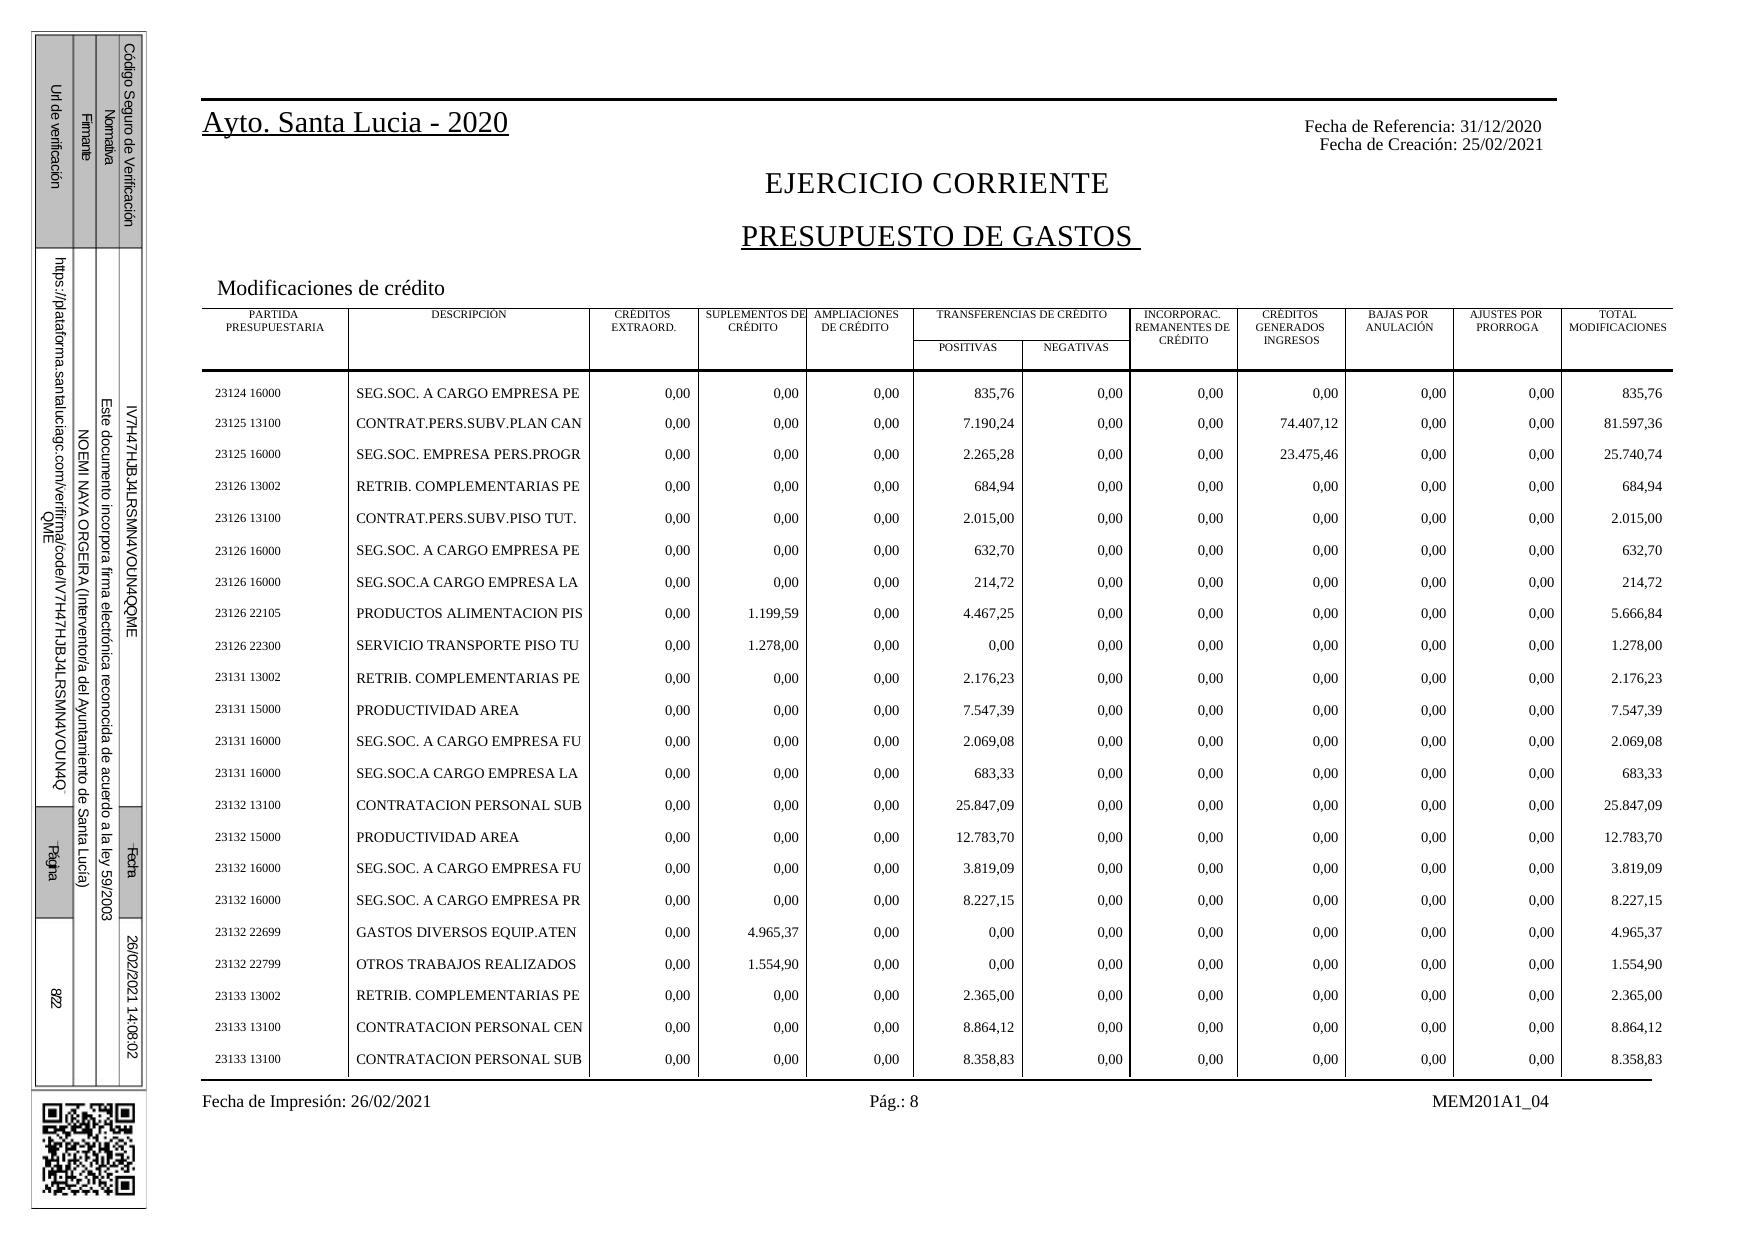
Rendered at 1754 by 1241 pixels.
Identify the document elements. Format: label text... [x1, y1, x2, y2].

table_cell 683,33 [914, 756, 1022, 788]
table_cell 0,00 [1238, 1011, 1345, 1043]
table_cell 0,00 [1023, 789, 1129, 820]
table_cell NEGATIVAS [1023, 341, 1129, 369]
table_cell 0,00 [1131, 948, 1237, 979]
table_cell 0,00 [807, 406, 913, 438]
table_cell 2.365,00 [1562, 980, 1673, 1011]
table_cell 0,00 [807, 852, 913, 884]
table_cell RETRIB. COMPLEMENTARIAS PE [349, 470, 589, 501]
table_cell 23132 16000 [202, 884, 348, 916]
table_cell 23132 16000 [202, 852, 348, 884]
table_cell CONTRAT.PERS.SUBV.PLAN CAN [349, 406, 589, 438]
table_cell 0,00 [807, 820, 913, 852]
table_cell 0,00 [1454, 852, 1561, 884]
table_cell 0,00 [1346, 693, 1453, 724]
table_cell 8.864,12 [914, 1011, 1022, 1043]
table_cell SEG.SOC. A CARGO EMPRESA PE [349, 372, 589, 406]
table_header DESCRIPCIÓN [349, 309, 589, 369]
table_cell 684,94 [914, 470, 1022, 501]
table_cell 0,00 [1454, 629, 1561, 661]
table_cell CONTRATACION PERSONAL SUB [349, 1043, 589, 1077]
table_cell 0,00 [1346, 789, 1453, 820]
table_header BAJAS POR ANULACIÓN [1346, 309, 1453, 369]
table_cell 25.740,74 [1562, 438, 1673, 470]
table_cell 2.069,08 [914, 725, 1022, 756]
table_cell 0,00 [1346, 916, 1453, 947]
table_cell 835,76 [914, 372, 1022, 406]
table_cell 25.847,09 [914, 789, 1022, 820]
table_cell 23126 16000 [202, 566, 348, 597]
table_cell 0,00 [1238, 629, 1345, 661]
table_cell 0,00 [1131, 629, 1237, 661]
table_cell 0,00 [1131, 980, 1237, 1011]
table_cell 0,00 [1131, 372, 1237, 406]
table_cell 2.015,00 [914, 501, 1022, 533]
table_cell 0,00 [807, 597, 913, 629]
table_cell 3.819,09 [914, 852, 1022, 884]
table_header CRÉDITOS GENERADOS INGRESOS [1238, 309, 1345, 369]
table_cell 7.547,39 [914, 693, 1022, 724]
table_cell 0,00 [1454, 693, 1561, 724]
table_cell 0,00 [1238, 820, 1345, 852]
table_cell 2.176,23 [914, 661, 1022, 693]
table_cell 0,00 [1346, 438, 1453, 470]
table_cell 0,00 [1023, 820, 1129, 852]
table_cell 0,00 [1346, 820, 1453, 852]
table_cell 0,00 [807, 916, 913, 947]
table_header PARTIDA PRESUPUESTARIA [202, 309, 348, 369]
table_cell 0,00 [1131, 916, 1237, 947]
table_cell 0,00 [1346, 372, 1453, 406]
table_cell 0,00 [1454, 756, 1561, 788]
table_cell 0,00 [590, 789, 698, 820]
table_cell 0,00 [699, 534, 806, 566]
table_header AMPLIACIONES DE CRÉDITO [807, 309, 913, 369]
table_cell 0,00 [699, 820, 806, 852]
table_cell 0,00 [590, 661, 698, 693]
table_cell 0,00 [590, 725, 698, 756]
table_cell 0,00 [1238, 372, 1345, 406]
table_cell 7.547,39 [1562, 693, 1673, 724]
table_cell 0,00 [1454, 820, 1561, 852]
table_cell 0,00 [1131, 789, 1237, 820]
table_cell 0,00 [1238, 470, 1345, 501]
table_cell 23131 16000 [202, 725, 348, 756]
table_cell SEG.SOC.A CARGO EMPRESA LA [349, 566, 589, 597]
table_cell 0,00 [807, 566, 913, 597]
table_cell 4.467,25 [914, 597, 1022, 629]
table_cell RETRIB. COMPLEMENTARIAS PE [349, 661, 589, 693]
table_cell 0,00 [699, 406, 806, 438]
table_cell 684,94 [1562, 470, 1673, 501]
table_cell CONTRATACION PERSONAL CEN [349, 1011, 589, 1043]
text Fecha de Creación: 25/02/2021 [1319, 139, 1672, 154]
table_cell 0,00 [590, 534, 698, 566]
table_cell 835,76 [1562, 372, 1673, 406]
table_cell 12.783,70 [914, 820, 1022, 852]
table_cell 0,00 [590, 372, 698, 406]
table_cell 0,00 [807, 661, 913, 693]
table_cell 0,00 [1346, 597, 1453, 629]
table_cell 0,00 [590, 406, 698, 438]
table_cell 0,00 [807, 884, 913, 916]
table_cell 2.069,08 [1562, 725, 1673, 756]
table_cell 0,00 [590, 820, 698, 852]
table_cell 0,00 [914, 948, 1022, 979]
table_cell 0,00 [1454, 534, 1561, 566]
text EJERCICIO CORRIENTE [202, 166, 1672, 200]
table_cell 0,00 [1454, 725, 1561, 756]
table_cell 0,00 [1023, 470, 1129, 501]
table_cell 0,00 [1454, 470, 1561, 501]
table_cell 0,00 [1238, 1043, 1345, 1077]
table_cell 0,00 [699, 693, 806, 724]
table_cell 4.965,37 [1562, 916, 1673, 947]
table_cell 0,00 [1346, 852, 1453, 884]
table_cell 0,00 [807, 1043, 913, 1077]
table_cell 0,00 [1346, 980, 1453, 1011]
table_cell 0,00 [1346, 661, 1453, 693]
table_cell CONTRATACION PERSONAL SUB [349, 789, 589, 820]
table_cell 0,00 [1131, 1011, 1237, 1043]
table_cell 0,00 [590, 597, 698, 629]
table_cell 23126 22300 [202, 629, 348, 661]
table_header TRANSFERENCIAS DE CRÉDITO [914, 309, 1129, 340]
table_cell 0,00 [699, 980, 806, 1011]
table_cell 0,00 [1346, 566, 1453, 597]
table_cell 23125 13100 [202, 406, 348, 438]
table_cell 0,00 [590, 629, 698, 661]
table_cell 23131 13002 [202, 661, 348, 693]
table_cell 0,00 [914, 629, 1022, 661]
table_cell 0,00 [1023, 980, 1129, 1011]
table_cell 74.407,12 [1238, 406, 1345, 438]
table_cell 23126 22105 [202, 597, 348, 629]
table_cell 1.554,90 [1562, 948, 1673, 979]
table_cell 0,00 [1346, 501, 1453, 533]
table_cell 0,00 [807, 501, 913, 533]
table_cell 0,00 [1023, 756, 1129, 788]
table_header INCORPORAC. REMANENTES DE CRÉDITO [1131, 309, 1237, 369]
table_cell 0,00 [590, 1011, 698, 1043]
table_cell 0,00 [1346, 884, 1453, 916]
table_cell 0,00 [1238, 661, 1345, 693]
table_cell CONTRAT.PERS.SUBV.PISO TUT. [349, 501, 589, 533]
table_cell 0,00 [807, 438, 913, 470]
table_cell 0,00 [1131, 534, 1237, 566]
table_cell 0,00 [1131, 470, 1237, 501]
table_cell 0,00 [1346, 725, 1453, 756]
table_cell SEG.SOC. A CARGO EMPRESA FU [349, 725, 589, 756]
table_cell 0,00 [1454, 438, 1561, 470]
table_cell 0,00 [1023, 725, 1129, 756]
table_cell 0,00 [1023, 597, 1129, 629]
table_cell 0,00 [699, 470, 806, 501]
table_cell 23133 13100 [202, 1011, 348, 1043]
table_cell 0,00 [1131, 884, 1237, 916]
table_cell 0,00 [590, 916, 698, 947]
table_cell 0,00 [1023, 693, 1129, 724]
table_cell 0,00 [1346, 629, 1453, 661]
table_cell 0,00 [699, 852, 806, 884]
table_cell 0,00 [1023, 916, 1129, 947]
table_cell 0,00 [1023, 661, 1129, 693]
table_cell 0,00 [914, 916, 1022, 947]
picture [31, 31, 147, 1209]
table_cell 0,00 [1131, 1043, 1237, 1077]
table_cell 0,00 [1454, 406, 1561, 438]
table_cell 0,00 [1238, 980, 1345, 1011]
table_cell 0,00 [1238, 725, 1345, 756]
table_cell 7.190,24 [914, 406, 1022, 438]
table_cell 0,00 [590, 1043, 698, 1077]
table_cell PRODUCTOS ALIMENTACION PIS [349, 597, 589, 629]
table_cell 0,00 [1454, 948, 1561, 979]
table_cell 214,72 [1562, 566, 1673, 597]
table_cell 0,00 [1238, 852, 1345, 884]
table_cell SEG.SOC. A CARGO EMPRESA PE [349, 534, 589, 566]
table_cell 0,00 [1238, 501, 1345, 533]
table_cell 0,00 [1131, 566, 1237, 597]
table_cell 25.847,09 [1562, 789, 1673, 820]
table_cell 0,00 [1131, 438, 1237, 470]
table_cell 2.265,28 [914, 438, 1022, 470]
table_cell 0,00 [807, 629, 913, 661]
table_cell 23126 16000 [202, 534, 348, 566]
table_cell 12.783,70 [1562, 820, 1673, 852]
table_cell 8.358,83 [1562, 1043, 1673, 1077]
table_cell 2.176,23 [1562, 661, 1673, 693]
table_cell 0,00 [1454, 916, 1561, 947]
table_cell 0,00 [1454, 501, 1561, 533]
table_cell 0,00 [699, 1043, 806, 1077]
table_cell PRODUCTIVIDAD AREA [349, 693, 589, 724]
table_cell 0,00 [1023, 1043, 1129, 1077]
table_cell PRODUCTIVIDAD AREA [349, 820, 589, 852]
table_cell 0,00 [590, 693, 698, 724]
table_cell 0,00 [590, 438, 698, 470]
table_cell 0,00 [807, 980, 913, 1011]
table_cell 0,00 [1131, 693, 1237, 724]
table_cell 0,00 [699, 438, 806, 470]
table_cell 0,00 [1238, 789, 1345, 820]
table_cell 0,00 [1346, 1011, 1453, 1043]
table_cell 0,00 [1454, 884, 1561, 916]
text Modificaciones de crédito [217, 275, 1672, 301]
table_cell 0,00 [1454, 597, 1561, 629]
table_cell 0,00 [1238, 597, 1345, 629]
table_cell 23132 22699 [202, 916, 348, 947]
text Ayto. Santa Lucia - 2020 Fecha de Referencia: 31/12/2020 [202, 106, 1672, 139]
table_cell 0,00 [1131, 725, 1237, 756]
table_cell 0,00 [699, 501, 806, 533]
table_cell 0,00 [1454, 566, 1561, 597]
table_cell 8.227,15 [1562, 884, 1673, 916]
table_cell 0,00 [1023, 852, 1129, 884]
table_cell 1.278,00 [699, 629, 806, 661]
table_cell 0,00 [1023, 884, 1129, 916]
table_cell 23125 16000 [202, 438, 348, 470]
table_cell SEG.SOC. EMPRESA PERS.PROGR [349, 438, 589, 470]
table_cell 0,00 [807, 725, 913, 756]
text PRESUPUESTO DE GASTOS [202, 218, 1672, 253]
table_cell 8.864,12 [1562, 1011, 1673, 1043]
table_cell 4.965,37 [699, 916, 806, 947]
table_cell 0,00 [1131, 501, 1237, 533]
table_cell 23.475,46 [1238, 438, 1345, 470]
table_cell 0,00 [1238, 566, 1345, 597]
table_cell 0,00 [590, 470, 698, 501]
table_cell 0,00 [1023, 1011, 1129, 1043]
table_cell 0,00 [807, 470, 913, 501]
table_cell 0,00 [1238, 916, 1345, 947]
table_cell 23126 13002 [202, 470, 348, 501]
table_cell 0,00 [1131, 852, 1237, 884]
table_cell 0,00 [1346, 534, 1453, 566]
table_cell 23131 16000 [202, 756, 348, 788]
table_cell 23126 13100 [202, 501, 348, 533]
table_cell 0,00 [1238, 756, 1345, 788]
table_cell 214,72 [914, 566, 1022, 597]
table_cell 0,00 [590, 948, 698, 979]
table_cell 5.666,84 [1562, 597, 1673, 629]
table_cell 0,00 [1131, 597, 1237, 629]
table_cell GASTOS DIVERSOS EQUIP.ATEN [349, 916, 589, 947]
table_cell 0,00 [807, 948, 913, 979]
table_cell 2.015,00 [1562, 501, 1673, 533]
table_cell SEG.SOC. A CARGO EMPRESA PR [349, 884, 589, 916]
table_cell 0,00 [807, 789, 913, 820]
table_cell RETRIB. COMPLEMENTARIAS PE [349, 980, 589, 1011]
table_cell 23132 15000 [202, 820, 348, 852]
table_cell 0,00 [699, 1011, 806, 1043]
table_cell 23131 15000 [202, 693, 348, 724]
table_cell 0,00 [699, 725, 806, 756]
table_cell 0,00 [1346, 948, 1453, 979]
table_cell 0,00 [807, 756, 913, 788]
table_cell 0,00 [1023, 948, 1129, 979]
table_cell 0,00 [1238, 693, 1345, 724]
table_cell 1.199,59 [699, 597, 806, 629]
table_cell 0,00 [807, 693, 913, 724]
table_cell 23133 13002 [202, 980, 348, 1011]
table_header SUPLEMENTOS DE CRÉDITO [699, 309, 806, 369]
table_cell 0,00 [1023, 629, 1129, 661]
table_cell 0,00 [1346, 1043, 1453, 1077]
table_header CRÉDITOS EXTRAORD. [590, 309, 698, 369]
table_cell 0,00 [1023, 534, 1129, 566]
table_cell SEG.SOC.A CARGO EMPRESA LA [349, 756, 589, 788]
table_cell 0,00 [1023, 566, 1129, 597]
table_cell 0,00 [1023, 372, 1129, 406]
table_cell SERVICIO TRANSPORTE PISO TU [349, 629, 589, 661]
table_header AJUSTES POR PRORROGA [1454, 309, 1561, 369]
table_cell 0,00 [699, 661, 806, 693]
table_cell OTROS TRABAJOS REALIZADOS [349, 948, 589, 979]
table_cell 0,00 [590, 852, 698, 884]
table_cell 81.597,36 [1562, 406, 1673, 438]
table_cell 0,00 [590, 980, 698, 1011]
table_cell 0,00 [1454, 372, 1561, 406]
table_cell 8.358,83 [914, 1043, 1022, 1077]
table_cell 0,00 [807, 1011, 913, 1043]
table_cell 0,00 [590, 884, 698, 916]
table_cell 0,00 [1454, 1011, 1561, 1043]
table_cell 0,00 [1131, 820, 1237, 852]
table_cell 0,00 [1131, 756, 1237, 788]
table_cell 0,00 [590, 566, 698, 597]
table_cell 0,00 [807, 372, 913, 406]
table_cell 0,00 [590, 501, 698, 533]
table_cell 0,00 [1346, 406, 1453, 438]
table_cell SEG.SOC. A CARGO EMPRESA FU [349, 852, 589, 884]
table_cell 0,00 [1346, 470, 1453, 501]
table_cell 0,00 [590, 756, 698, 788]
text Fecha de Impresión: 26/02/2021 Pág.: 8 MEM201A1_04 [202, 1090, 1672, 1111]
table_cell 0,00 [1238, 948, 1345, 979]
table_cell 0,00 [699, 372, 806, 406]
table_cell 0,00 [699, 566, 806, 597]
table_cell 0,00 [1023, 406, 1129, 438]
table_cell 0,00 [807, 534, 913, 566]
table_cell 1.278,00 [1562, 629, 1673, 661]
table_cell 23124 16000 [202, 372, 348, 406]
table_cell 683,33 [1562, 756, 1673, 788]
table_cell 23132 13100 [202, 789, 348, 820]
table_cell 0,00 [1454, 1043, 1561, 1077]
table_cell 632,70 [1562, 534, 1673, 566]
table_cell 8.227,15 [914, 884, 1022, 916]
table_cell 0,00 [1238, 534, 1345, 566]
table_cell 0,00 [1454, 661, 1561, 693]
table_cell 0,00 [699, 756, 806, 788]
table_cell 23132 22799 [202, 948, 348, 979]
table_cell 0,00 [1346, 756, 1453, 788]
table_cell 23133 13100 [202, 1043, 348, 1077]
table_cell POSITIVAS [914, 341, 1022, 369]
table_cell 0,00 [1454, 789, 1561, 820]
table_cell 1.554,90 [699, 948, 806, 979]
table_cell 2.365,00 [914, 980, 1022, 1011]
table_cell 3.819,09 [1562, 852, 1673, 884]
table_cell 0,00 [1131, 406, 1237, 438]
table_cell 0,00 [1238, 884, 1345, 916]
table_cell 0,00 [699, 884, 806, 916]
table_cell 0,00 [1131, 661, 1237, 693]
table_cell 0,00 [1023, 501, 1129, 533]
table_cell 0,00 [699, 789, 806, 820]
table_cell 632,70 [914, 534, 1022, 566]
table_cell 0,00 [1023, 438, 1129, 470]
table_header TOTAL MODIFICACIONES [1562, 309, 1673, 369]
table_cell 0,00 [1454, 980, 1561, 1011]
